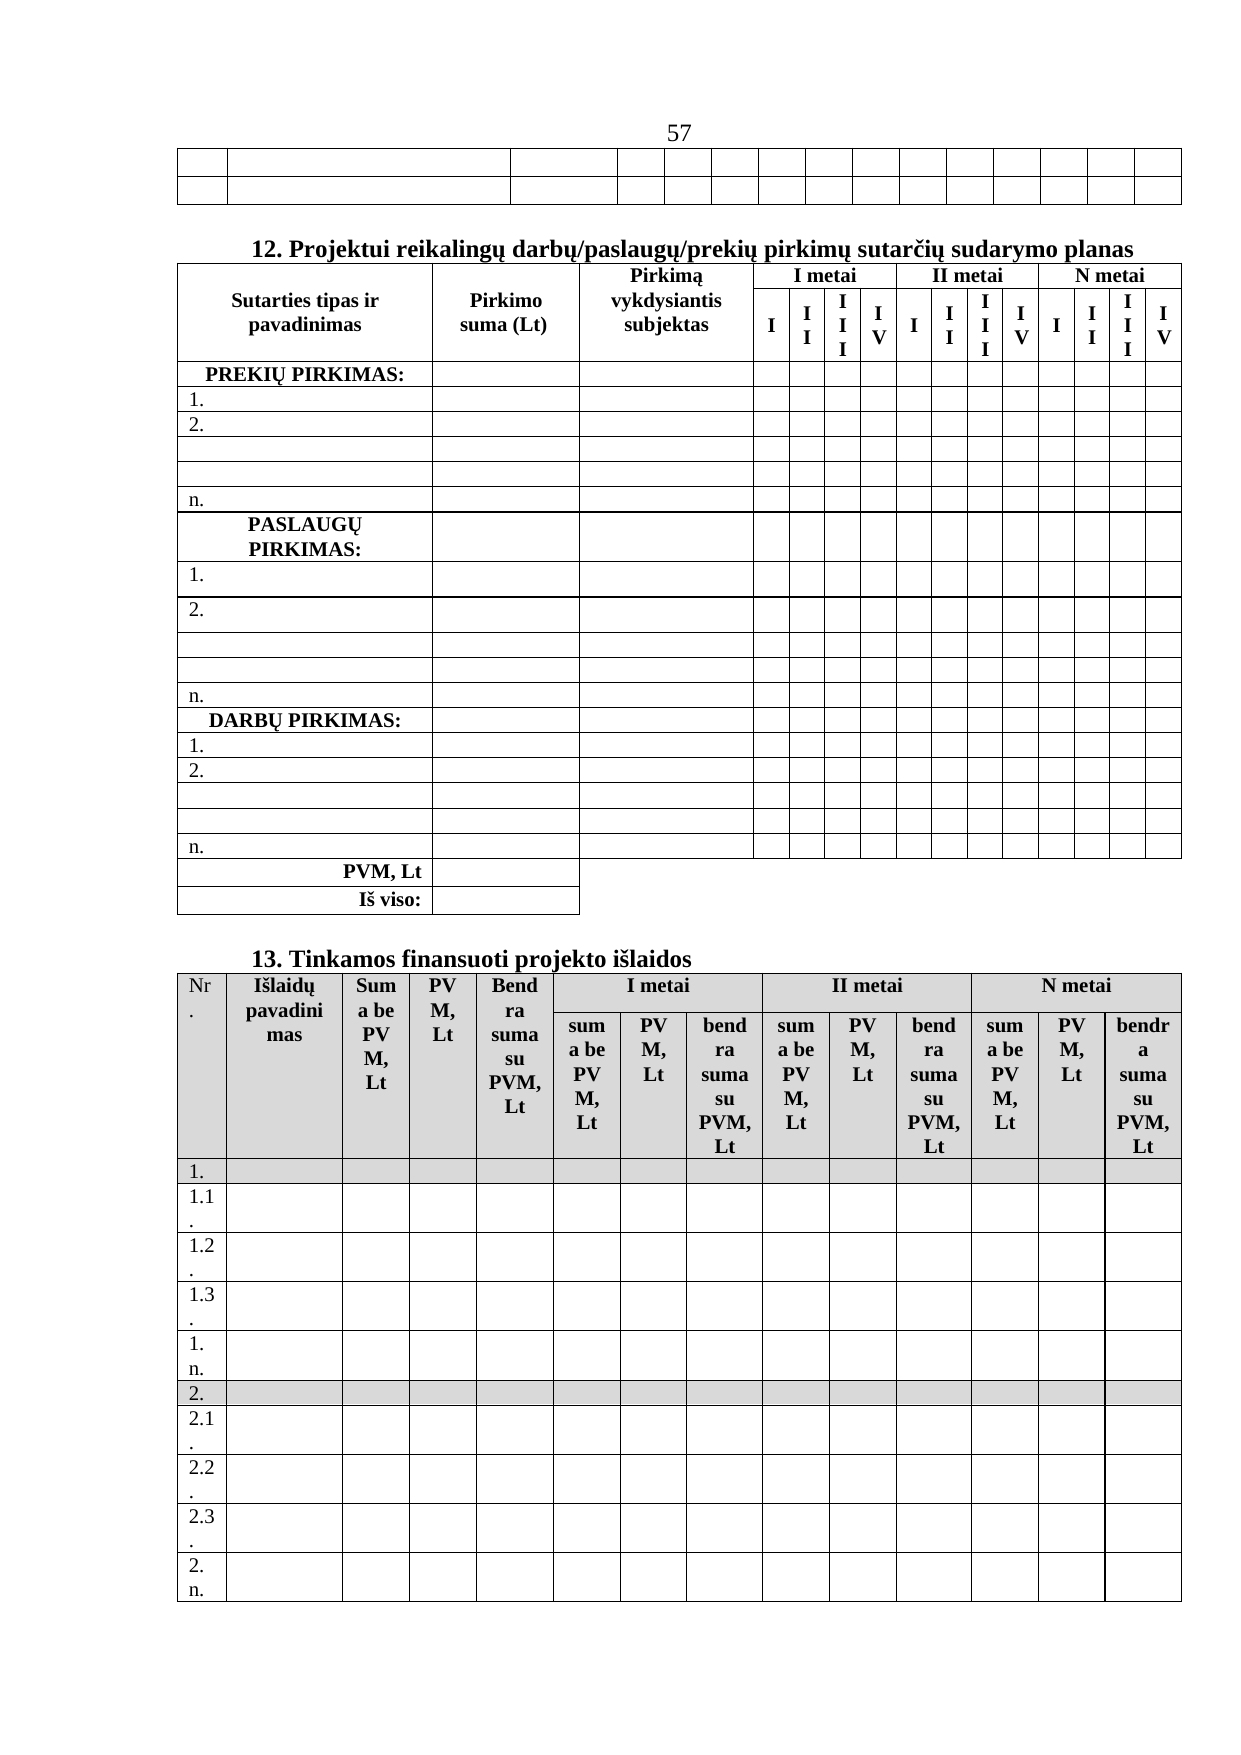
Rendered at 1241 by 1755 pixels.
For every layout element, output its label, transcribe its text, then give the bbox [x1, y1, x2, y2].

table_cell [687, 1233, 762, 1281]
table_cell [621, 1406, 686, 1454]
table_cell [754, 562, 789, 596]
table_cell [897, 487, 931, 511]
table_cell [1106, 1381, 1181, 1404]
table_cell [972, 1553, 1038, 1601]
table_header PVM, Lt [410, 974, 476, 1158]
table_cell [477, 1553, 553, 1601]
table_cell [1075, 809, 1109, 832]
table_cell [1039, 362, 1074, 386]
table_cell [861, 437, 896, 461]
table_cell suma be PVM, Lt [763, 1013, 829, 1158]
table_cell bendra suma su PVM, Lt [897, 1013, 971, 1158]
table_cell [947, 177, 993, 204]
table_cell [580, 362, 753, 386]
table_cell [754, 387, 789, 411]
table_cell [754, 437, 789, 461]
table_cell [1075, 513, 1109, 561]
table_cell [861, 708, 896, 732]
table_cell [759, 149, 805, 176]
table_cell Iš viso: [178, 887, 432, 914]
table_cell [972, 1381, 1038, 1404]
table_cell [433, 513, 579, 561]
table_cell [1146, 437, 1181, 461]
table_cell [1003, 658, 1038, 682]
table_cell [968, 437, 1002, 461]
table_cell 2. n. [178, 1553, 226, 1601]
table_cell [433, 683, 579, 707]
table_cell [1039, 758, 1074, 782]
table_cell [1039, 437, 1074, 461]
table_cell [1041, 177, 1087, 204]
table_cell [1146, 562, 1181, 596]
table_cell [972, 1282, 1038, 1330]
table_cell [897, 462, 931, 486]
table_cell [665, 177, 711, 204]
table_cell [790, 658, 824, 682]
table_cell [621, 1233, 686, 1281]
table_cell [178, 783, 432, 807]
table_cell [1146, 708, 1181, 732]
table_cell [932, 633, 967, 657]
table_cell [897, 1553, 971, 1601]
table_cell [228, 149, 510, 176]
table_cell [830, 1455, 896, 1503]
table_cell [1039, 487, 1074, 511]
table_cell [477, 1455, 553, 1503]
table_cell [1003, 598, 1038, 632]
table_cell II [1075, 289, 1109, 361]
table_cell [1088, 149, 1134, 176]
table_cell I [754, 289, 789, 361]
table_cell [861, 487, 896, 511]
table_cell [1075, 708, 1109, 732]
table_cell [830, 1331, 896, 1379]
text 12. Projektui reikalingų darbų/paslaugų/prekių pirkimų sutarčių sudarymo planas [177, 234, 1181, 262]
table_cell [825, 412, 860, 436]
table_cell [790, 733, 824, 757]
table_cell [763, 1406, 829, 1454]
table_cell [972, 1184, 1038, 1232]
table_cell [410, 1233, 476, 1281]
table_cell [932, 487, 967, 511]
table_cell [861, 658, 896, 682]
table_cell [897, 1381, 971, 1404]
table_cell [861, 809, 896, 832]
table_cell III [825, 289, 860, 361]
table_cell [1075, 783, 1109, 807]
table_cell bendra suma su PVM, Lt [1106, 1013, 1181, 1158]
table_cell III [968, 289, 1002, 361]
table_cell [861, 633, 896, 657]
table_cell [1146, 513, 1181, 561]
table_cell [433, 598, 579, 632]
table_cell 1. [178, 733, 432, 757]
table_cell [1075, 487, 1109, 511]
table_cell [410, 1159, 476, 1183]
table_cell [754, 598, 789, 632]
table_cell [554, 1184, 620, 1232]
table_cell [967, 859, 1003, 886]
table_cell [968, 708, 1002, 732]
table_cell [343, 1406, 409, 1454]
table_cell DARBŲ PIRKIMAS: [178, 708, 432, 732]
table_cell [830, 1406, 896, 1454]
table_cell [861, 562, 896, 596]
table_cell [1039, 886, 1074, 914]
table_cell [477, 1233, 553, 1281]
table_cell [790, 758, 824, 782]
table_cell IV [1146, 289, 1181, 361]
table_cell [896, 886, 932, 914]
table_header Pirkimo suma (Lt) [433, 264, 579, 361]
table_cell [932, 412, 967, 436]
table_cell [897, 708, 931, 732]
table_cell [1075, 562, 1109, 596]
table_cell [1106, 1159, 1181, 1183]
table_cell [763, 1159, 829, 1183]
table_cell [1003, 562, 1038, 596]
table_cell [825, 362, 860, 386]
table_cell [554, 1455, 620, 1503]
table_cell [511, 177, 617, 204]
table_cell 1.2. [178, 1233, 226, 1281]
table_cell [554, 1282, 620, 1330]
table_cell [932, 859, 967, 886]
table_cell [580, 683, 753, 707]
table_cell [1039, 1159, 1104, 1183]
table_cell [897, 658, 931, 682]
table_cell [433, 437, 579, 461]
table_cell [1145, 886, 1181, 914]
table_cell [825, 658, 860, 682]
table_cell [897, 783, 931, 807]
table_cell [1003, 412, 1038, 436]
table_cell [1003, 886, 1038, 914]
table_cell [1146, 783, 1181, 807]
table_cell [687, 1159, 762, 1183]
table_cell [1039, 683, 1074, 707]
table_cell [861, 834, 896, 858]
table_cell [861, 783, 896, 807]
table_cell [1146, 362, 1181, 386]
table_cell [433, 708, 579, 732]
table_cell [433, 758, 579, 782]
table_cell PVM, Lt [621, 1013, 686, 1158]
table_cell [580, 562, 753, 596]
table_cell [763, 1455, 829, 1503]
table_cell [227, 1553, 342, 1601]
table_cell [178, 633, 432, 657]
table_cell [968, 733, 1002, 757]
table_cell [621, 1455, 686, 1503]
table_cell PVM, Lt [1039, 1013, 1104, 1158]
table_cell [972, 1504, 1038, 1552]
table_header Suma be PVM, Lt [343, 974, 409, 1158]
table_cell [853, 177, 899, 204]
table_cell [1146, 598, 1181, 632]
table_cell 1. n. [178, 1331, 226, 1379]
table_cell [972, 1159, 1038, 1183]
table_cell [897, 1331, 971, 1379]
table_cell [1106, 1233, 1181, 1281]
table_cell [1110, 513, 1145, 561]
table_cell [1110, 487, 1145, 511]
table_cell [343, 1159, 409, 1183]
table_cell [1106, 1455, 1181, 1503]
table_cell [712, 149, 758, 176]
table_cell [1110, 783, 1145, 807]
table_header I metai [554, 974, 762, 1012]
table_cell [968, 387, 1002, 411]
table_cell [1003, 834, 1038, 858]
table_cell [227, 1233, 342, 1281]
table_cell [968, 562, 1002, 596]
table_cell [806, 149, 852, 176]
table_cell [433, 887, 579, 914]
table_cell [830, 1504, 896, 1552]
table_cell bendra suma su PVM, Lt [687, 1013, 762, 1158]
table_cell [1039, 708, 1074, 732]
table_cell [825, 809, 860, 832]
table_cell [410, 1381, 476, 1404]
table_cell [932, 834, 967, 858]
table_cell [621, 1504, 686, 1552]
table_cell [763, 1233, 829, 1281]
table_header N metai [1039, 264, 1181, 287]
table_cell [754, 758, 789, 782]
table_cell [621, 1159, 686, 1183]
table_cell [830, 1553, 896, 1601]
table_cell [790, 783, 824, 807]
table_cell 2.1. [178, 1406, 226, 1454]
table_cell [790, 513, 824, 561]
table_cell [754, 633, 789, 657]
table_cell [477, 1159, 553, 1183]
table_cell [433, 462, 579, 486]
table_cell [1039, 733, 1074, 757]
table_cell 1. [178, 562, 432, 596]
table_cell [1110, 387, 1145, 411]
table_cell [554, 1331, 620, 1379]
table_cell [754, 362, 789, 386]
table_cell [825, 859, 860, 886]
table_cell [227, 1282, 342, 1330]
table_cell [343, 1381, 409, 1404]
table_cell [790, 633, 824, 657]
table_cell [790, 462, 824, 486]
table_cell [1110, 437, 1145, 461]
table_cell [932, 387, 967, 411]
table_cell [1039, 1406, 1104, 1454]
table_cell [1003, 683, 1038, 707]
table_cell [1003, 437, 1038, 461]
table_cell [1146, 809, 1181, 832]
table_cell [1075, 658, 1109, 682]
table_cell [433, 834, 579, 858]
table_cell [178, 149, 227, 176]
table_cell [861, 598, 896, 632]
table_cell [433, 387, 579, 411]
table_cell [806, 177, 852, 204]
table_cell [972, 1406, 1038, 1454]
table_cell [968, 412, 1002, 436]
table_cell [1003, 859, 1038, 886]
table_cell [763, 1282, 829, 1330]
table_cell PVM, Lt [178, 859, 432, 886]
table_cell [433, 783, 579, 807]
table_cell n. [178, 834, 432, 858]
table_cell [343, 1233, 409, 1281]
table_cell [1039, 412, 1074, 436]
table_header II metai [763, 974, 971, 1012]
table_cell [687, 1331, 762, 1379]
table_cell [477, 1282, 553, 1330]
table_cell [790, 598, 824, 632]
table_cell [433, 412, 579, 436]
table_cell [410, 1282, 476, 1330]
table_header II metai [897, 264, 1038, 287]
table_cell [830, 1381, 896, 1404]
table_cell [1110, 598, 1145, 632]
table_cell [861, 758, 896, 782]
table_cell [580, 633, 753, 657]
table_cell [554, 1504, 620, 1552]
table_cell [900, 177, 946, 204]
table_cell [227, 1159, 342, 1183]
table_cell [932, 598, 967, 632]
table_cell [580, 758, 753, 782]
table_cell [860, 886, 896, 914]
table_cell [1110, 562, 1145, 596]
table_cell [1075, 598, 1109, 632]
table_cell [968, 487, 1002, 511]
table_cell [1106, 1504, 1181, 1552]
table_cell [897, 1159, 971, 1183]
table_cell [580, 513, 753, 561]
table_cell [178, 809, 432, 832]
table_header Pirkimą vykdysiantis subjektas [580, 264, 753, 361]
table_cell [618, 177, 664, 204]
table_cell [932, 362, 967, 386]
table_cell [763, 1504, 829, 1552]
table_cell [1039, 387, 1074, 411]
table_cell [861, 362, 896, 386]
table_cell [1146, 633, 1181, 657]
table_cell PVM, Lt [830, 1013, 896, 1158]
table_cell [897, 834, 931, 858]
table_cell [1039, 783, 1074, 807]
table_cell [477, 1381, 553, 1404]
table_cell [580, 487, 753, 511]
table_cell [754, 513, 789, 561]
table_cell [897, 809, 931, 832]
table_cell [1110, 834, 1145, 858]
table_cell [1003, 513, 1038, 561]
table_cell [897, 513, 931, 561]
table_cell PREKIŲ PIRKIMAS: [178, 362, 432, 386]
table_cell [825, 758, 860, 782]
table_cell [754, 733, 789, 757]
table_cell [343, 1184, 409, 1232]
table_cell [1110, 412, 1145, 436]
table_cell [897, 362, 931, 386]
table_cell [789, 859, 825, 886]
table_cell [790, 834, 824, 858]
table_cell [1039, 598, 1074, 632]
table_cell [178, 437, 432, 461]
table_header N metai [972, 974, 1181, 1012]
table_cell [968, 783, 1002, 807]
table_cell [1041, 149, 1087, 176]
table_cell [1110, 362, 1145, 386]
table_cell [897, 598, 931, 632]
table_cell [1075, 733, 1109, 757]
table_cell [433, 487, 579, 511]
table_cell [790, 412, 824, 436]
table_cell [968, 362, 1002, 386]
table_cell [227, 1331, 342, 1379]
table_cell [1003, 708, 1038, 732]
table_header Išlaidų pavadinimas [227, 974, 342, 1158]
table_cell [618, 149, 664, 176]
table_cell [947, 149, 993, 176]
table_cell [830, 1184, 896, 1232]
table_cell [932, 462, 967, 486]
table_cell [897, 758, 931, 782]
table_cell [853, 149, 899, 176]
table_cell [861, 412, 896, 436]
table_cell [343, 1553, 409, 1601]
table_cell [994, 149, 1040, 176]
table_cell [860, 859, 896, 886]
table_cell [1075, 462, 1109, 486]
table_cell [227, 1184, 342, 1232]
table_cell [932, 708, 967, 732]
table_cell [621, 1553, 686, 1601]
table_cell [897, 633, 931, 657]
table_cell [343, 1504, 409, 1552]
table_cell [1075, 412, 1109, 436]
table_cell [1110, 809, 1145, 832]
table_cell [825, 708, 860, 732]
table_cell [1145, 859, 1181, 886]
table_cell [967, 886, 1003, 914]
table_cell [477, 1331, 553, 1379]
table_cell [621, 1184, 686, 1232]
table_cell [972, 1455, 1038, 1503]
table_cell 1.1. [178, 1184, 226, 1232]
table_cell [343, 1331, 409, 1379]
table_cell [897, 387, 931, 411]
table_cell [477, 1406, 553, 1454]
table_cell 2. [178, 758, 432, 782]
table_cell [228, 177, 510, 204]
table_cell [580, 598, 753, 632]
table_cell [1074, 859, 1110, 886]
table_cell 2. [178, 598, 432, 632]
table_cell [1146, 412, 1181, 436]
table_cell [410, 1406, 476, 1454]
table_cell [1039, 1381, 1104, 1404]
table_cell [1003, 783, 1038, 807]
table_cell [1110, 708, 1145, 732]
table_cell [433, 362, 579, 386]
table_cell [227, 1406, 342, 1454]
table_cell [790, 683, 824, 707]
table_cell [621, 1381, 686, 1404]
table_cell [433, 633, 579, 657]
table_cell [994, 177, 1040, 204]
table_cell [621, 1331, 686, 1379]
table_cell [754, 834, 789, 858]
table_cell [1039, 1504, 1104, 1552]
table_cell [1075, 362, 1109, 386]
table_cell [897, 1504, 971, 1552]
table_cell [1146, 487, 1181, 511]
table_cell [1003, 633, 1038, 657]
table_cell [580, 834, 753, 858]
table_cell [861, 513, 896, 561]
table_cell n. [178, 683, 432, 707]
table_header Nr. [178, 974, 226, 1158]
table_cell [861, 733, 896, 757]
table_cell [932, 562, 967, 596]
table_cell [343, 1282, 409, 1330]
table_cell [825, 598, 860, 632]
table_cell [1039, 513, 1074, 561]
table_cell suma be PVM, Lt [554, 1013, 620, 1158]
table_cell [1039, 1233, 1104, 1281]
table_cell [790, 387, 824, 411]
table_cell [825, 487, 860, 511]
table_cell [1003, 462, 1038, 486]
table_cell 1. [178, 387, 432, 411]
table_cell [896, 859, 932, 886]
table_cell [1110, 462, 1145, 486]
table_cell [897, 562, 931, 596]
table_cell [1039, 1553, 1104, 1601]
table_cell [1110, 758, 1145, 782]
table_cell [830, 1233, 896, 1281]
table_cell [433, 809, 579, 832]
table_cell [972, 1233, 1038, 1281]
table_cell [790, 437, 824, 461]
table_cell [972, 1331, 1038, 1379]
table_cell [763, 1331, 829, 1379]
table_cell [1039, 859, 1074, 886]
table_cell [580, 708, 753, 732]
table_cell [825, 683, 860, 707]
table_cell [932, 733, 967, 757]
table_cell [968, 658, 1002, 682]
table_cell [1039, 809, 1074, 832]
table_cell [1106, 1184, 1181, 1232]
table_cell [433, 859, 579, 886]
table_cell [1039, 834, 1074, 858]
table_cell [1110, 633, 1145, 657]
table_cell [580, 658, 753, 682]
table_cell [1003, 758, 1038, 782]
table_cell [178, 658, 432, 682]
table_cell [554, 1406, 620, 1454]
table_cell [227, 1455, 342, 1503]
table_cell [830, 1159, 896, 1183]
table_cell [754, 462, 789, 486]
table_cell [1039, 658, 1074, 682]
table_cell [1039, 633, 1074, 657]
table_cell [1003, 387, 1038, 411]
table_header I metai [754, 264, 896, 287]
table_cell [900, 149, 946, 176]
table_cell [1110, 733, 1145, 757]
table_cell II [790, 289, 824, 361]
table_cell [789, 886, 825, 914]
table_cell [1146, 462, 1181, 486]
table_cell [1039, 462, 1074, 486]
table_cell [968, 834, 1002, 858]
table_cell 2. [178, 1381, 226, 1404]
table_cell [580, 859, 753, 886]
table_cell [1075, 387, 1109, 411]
table_cell [825, 437, 860, 461]
table_cell III [1110, 289, 1145, 361]
table_cell [1039, 1282, 1104, 1330]
table_cell [861, 683, 896, 707]
table_cell [968, 598, 1002, 632]
table_cell 1. [178, 1159, 226, 1183]
table_cell [897, 437, 931, 461]
table_cell [178, 462, 432, 486]
table_cell [759, 177, 805, 204]
table_cell [1146, 683, 1181, 707]
table_cell [790, 362, 824, 386]
table_cell [830, 1282, 896, 1330]
table_cell [580, 809, 753, 832]
table_cell [1003, 733, 1038, 757]
table_cell [1003, 487, 1038, 511]
table_cell [754, 859, 789, 886]
table_cell [825, 733, 860, 757]
table_cell [790, 708, 824, 732]
table_cell [1039, 562, 1074, 596]
table_cell [621, 1282, 686, 1330]
table_cell [1075, 633, 1109, 657]
table_cell [687, 1381, 762, 1404]
table_cell [932, 683, 967, 707]
table_cell [754, 783, 789, 807]
table_cell [1146, 733, 1181, 757]
table_cell [1075, 834, 1109, 858]
table_cell [410, 1184, 476, 1232]
table_cell [580, 733, 753, 757]
table_cell [763, 1381, 829, 1404]
table_cell [1106, 1553, 1181, 1601]
table_cell n. [178, 487, 432, 511]
table_cell [580, 387, 753, 411]
table_cell [897, 733, 931, 757]
table_cell [932, 758, 967, 782]
table_cell [687, 1184, 762, 1232]
table_cell [1110, 683, 1145, 707]
table_cell [665, 149, 711, 176]
table_cell [687, 1553, 762, 1601]
table_cell I [1039, 289, 1074, 361]
table_cell [825, 562, 860, 596]
table_cell [754, 658, 789, 682]
table_cell [897, 1233, 971, 1281]
table_cell [763, 1553, 829, 1601]
table_cell [1106, 1331, 1181, 1379]
table_cell [897, 1184, 971, 1232]
table_cell [932, 886, 967, 914]
table_cell [968, 758, 1002, 782]
table_cell [687, 1282, 762, 1330]
table_cell 2. [178, 412, 432, 436]
table_cell [687, 1406, 762, 1454]
table_cell [932, 658, 967, 682]
table_cell [825, 633, 860, 657]
table_cell IV [1003, 289, 1038, 361]
table_cell [1146, 658, 1181, 682]
table_cell [433, 658, 579, 682]
table_cell [580, 412, 753, 436]
table_cell 2.3. [178, 1504, 226, 1552]
table_cell [763, 1184, 829, 1232]
table_cell [1088, 177, 1134, 204]
table_cell [477, 1184, 553, 1232]
table_cell IV [861, 289, 896, 361]
table_cell [712, 177, 758, 204]
table_cell [227, 1381, 342, 1404]
table_cell [754, 809, 789, 832]
table_cell [580, 886, 753, 914]
table_cell [790, 562, 824, 596]
table_cell [968, 683, 1002, 707]
table_header Bendra suma su PVM, Lt [477, 974, 553, 1158]
table_cell [1106, 1282, 1181, 1330]
table_cell [554, 1553, 620, 1601]
table_header Sutarties tipas ir pavadinimas [178, 264, 432, 361]
table_cell [897, 1282, 971, 1330]
table_cell II [932, 289, 967, 361]
table_cell [554, 1381, 620, 1404]
table_cell [1106, 1406, 1181, 1454]
table_cell [1110, 658, 1145, 682]
table_cell [968, 513, 1002, 561]
table_cell PASLAUGŲ PIRKIMAS: [178, 513, 432, 561]
table_cell [1146, 387, 1181, 411]
text 13. Tinkamos finansuoti projekto išlaidos [177, 944, 1181, 972]
table_cell [1075, 437, 1109, 461]
table_cell [897, 1406, 971, 1454]
table_cell [754, 412, 789, 436]
table_cell [1110, 886, 1145, 914]
table_cell [1074, 886, 1110, 914]
table_cell [825, 387, 860, 411]
table_cell [754, 487, 789, 511]
table_cell [178, 177, 227, 204]
table_cell [687, 1504, 762, 1552]
table_cell [687, 1455, 762, 1503]
table_cell [554, 1233, 620, 1281]
table_cell [754, 708, 789, 732]
table_cell [1075, 683, 1109, 707]
table_cell [861, 387, 896, 411]
table_cell [932, 513, 967, 561]
table_cell [968, 462, 1002, 486]
table_cell [433, 733, 579, 757]
table_cell [1135, 177, 1181, 204]
table_cell [433, 562, 579, 596]
table_cell [410, 1553, 476, 1601]
table_cell [790, 487, 824, 511]
table_cell [410, 1504, 476, 1552]
table_cell [932, 809, 967, 832]
table_cell [1039, 1331, 1104, 1379]
table_cell [580, 462, 753, 486]
table_cell [410, 1331, 476, 1379]
table_cell [1146, 834, 1181, 858]
table_cell [790, 809, 824, 832]
table_cell I [897, 289, 931, 361]
table_cell [861, 462, 896, 486]
table_cell suma be PVM, Lt [972, 1013, 1038, 1158]
table_cell [1110, 859, 1145, 886]
table_cell [1075, 758, 1109, 782]
table_cell [932, 783, 967, 807]
table_cell [754, 683, 789, 707]
table_cell [554, 1159, 620, 1183]
table_cell [825, 886, 860, 914]
table_cell [227, 1504, 342, 1552]
table_cell [477, 1504, 553, 1552]
table_cell [825, 834, 860, 858]
table_cell [825, 462, 860, 486]
table_cell 2.2. [178, 1455, 226, 1503]
table_cell [754, 886, 789, 914]
table_cell [1003, 362, 1038, 386]
table_cell [580, 783, 753, 807]
table_cell [1039, 1184, 1104, 1232]
table_cell [1003, 809, 1038, 832]
table_cell [897, 1455, 971, 1503]
table_cell [897, 683, 931, 707]
table_cell [410, 1455, 476, 1503]
table_cell [580, 437, 753, 461]
table_cell [825, 513, 860, 561]
table_cell 1.3. [178, 1282, 226, 1330]
table_cell [1039, 1455, 1104, 1503]
table_cell [511, 149, 617, 176]
table_cell [932, 437, 967, 461]
table_cell [343, 1455, 409, 1503]
table_cell [825, 783, 860, 807]
table_cell [1146, 758, 1181, 782]
table_cell [1135, 149, 1181, 176]
table_cell [968, 633, 1002, 657]
table_cell [897, 412, 931, 436]
table_cell [968, 809, 1002, 832]
